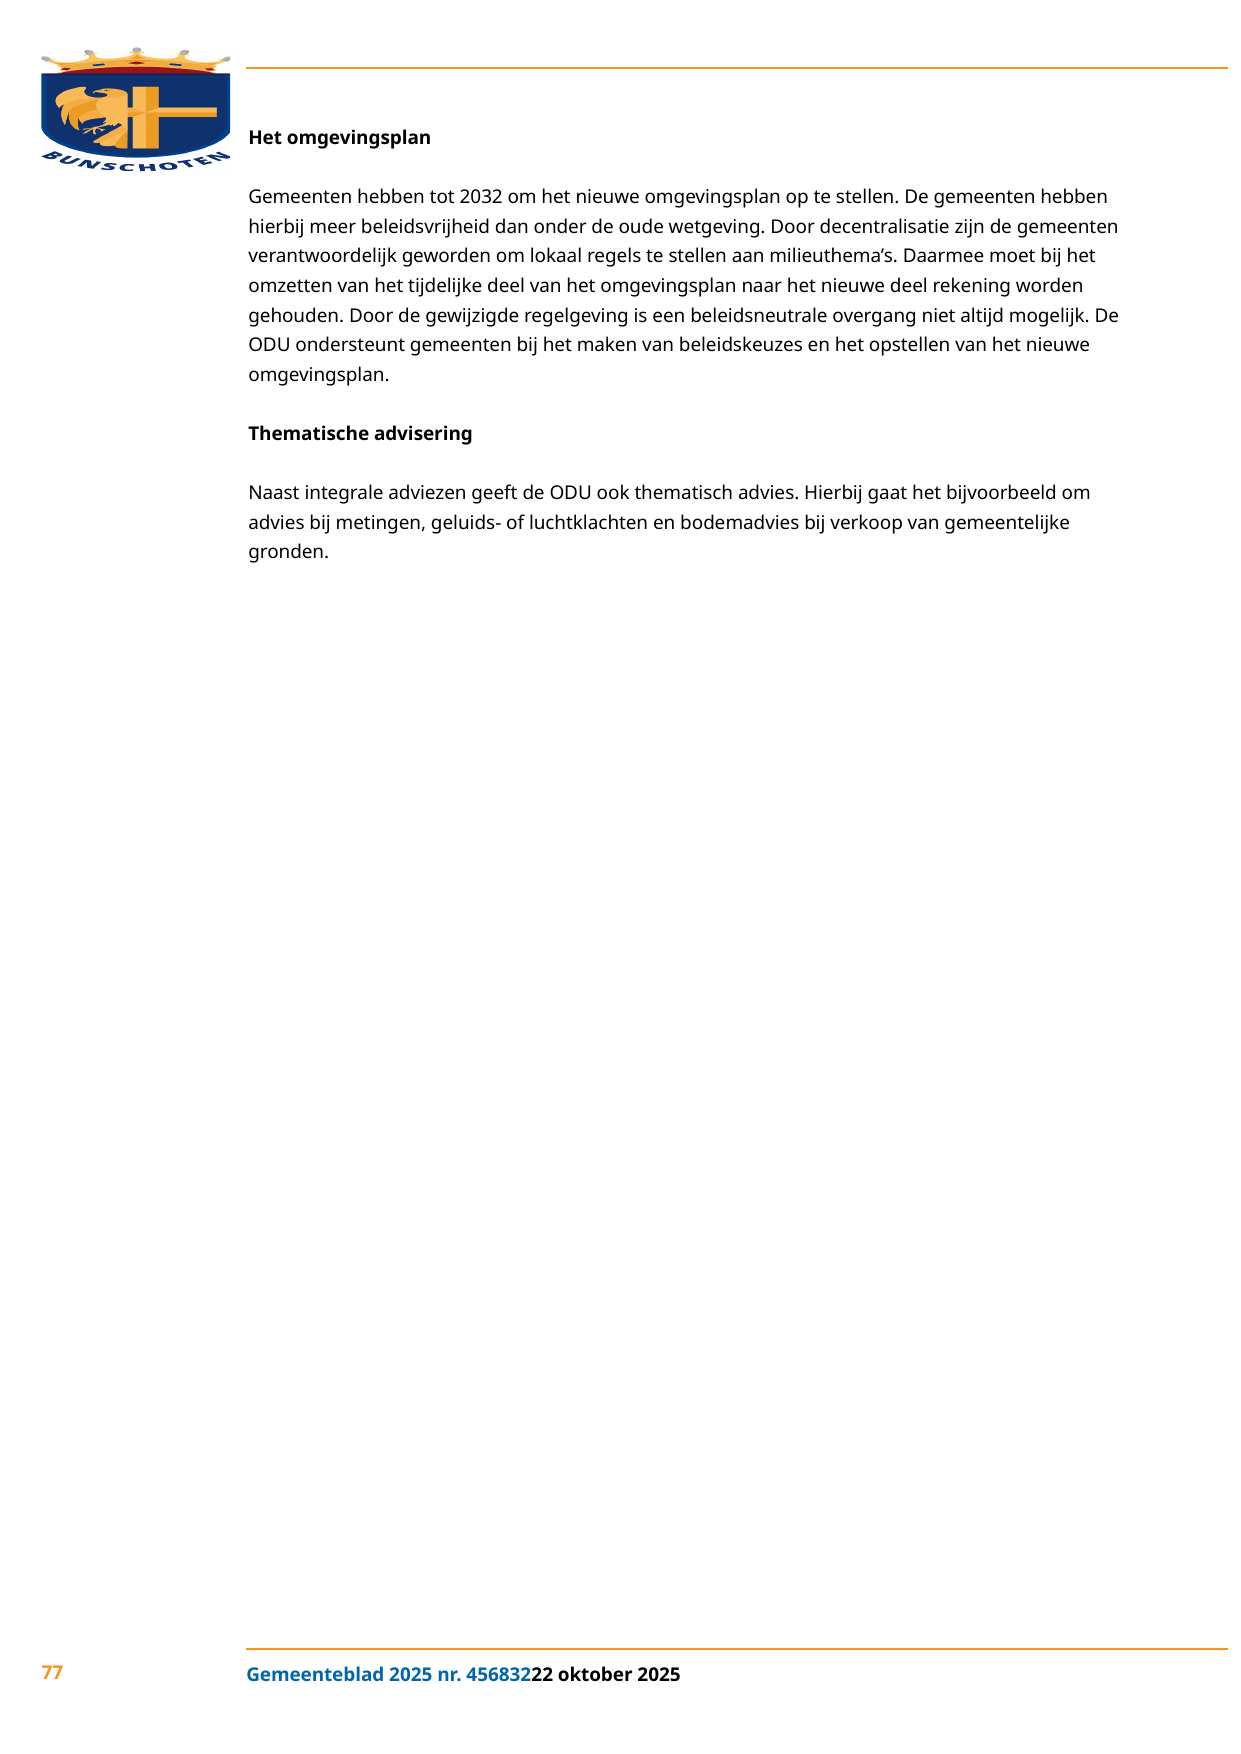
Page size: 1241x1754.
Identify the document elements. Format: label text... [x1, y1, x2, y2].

text Het omgevingsplan [248, 124, 1152, 150]
text Gemeenten hebben tot 2032 om het nieuwe omgevingsplan op te stellen. De gemeenten hebben hierbij meer beleidsvrijheid dan onder de oude wetgeving. Door decentralisatie zijn de gemeenten verantwoordelijk geworden om lokaal regels te stellen aan milieuthema’s. Daarmee moet bij het omzetten van het tijdelijke deel van het omgevingsplan naar het nieuwe deel rekening worden gehouden. Door de gewijzigde regelgeving is een beleidsneutrale overgang niet altijd mogelijk. De ODU ondersteunt gemeenten bij het maken van beleidskeuzes en het opstellen van het nieuwe omgevingsplan. [248, 183, 1152, 387]
text Naast integrale adviezen geeft de ODU ook thematisch advies. Hierbij gaat het bijvoorbeeld om advies bij metingen, geluids- of luchtklachten en bodemadvies bij verkoop van gemeentelijke gronden. [248, 479, 1152, 564]
picture [41, 47, 231, 172]
text Thematische advisering [248, 420, 1152, 446]
